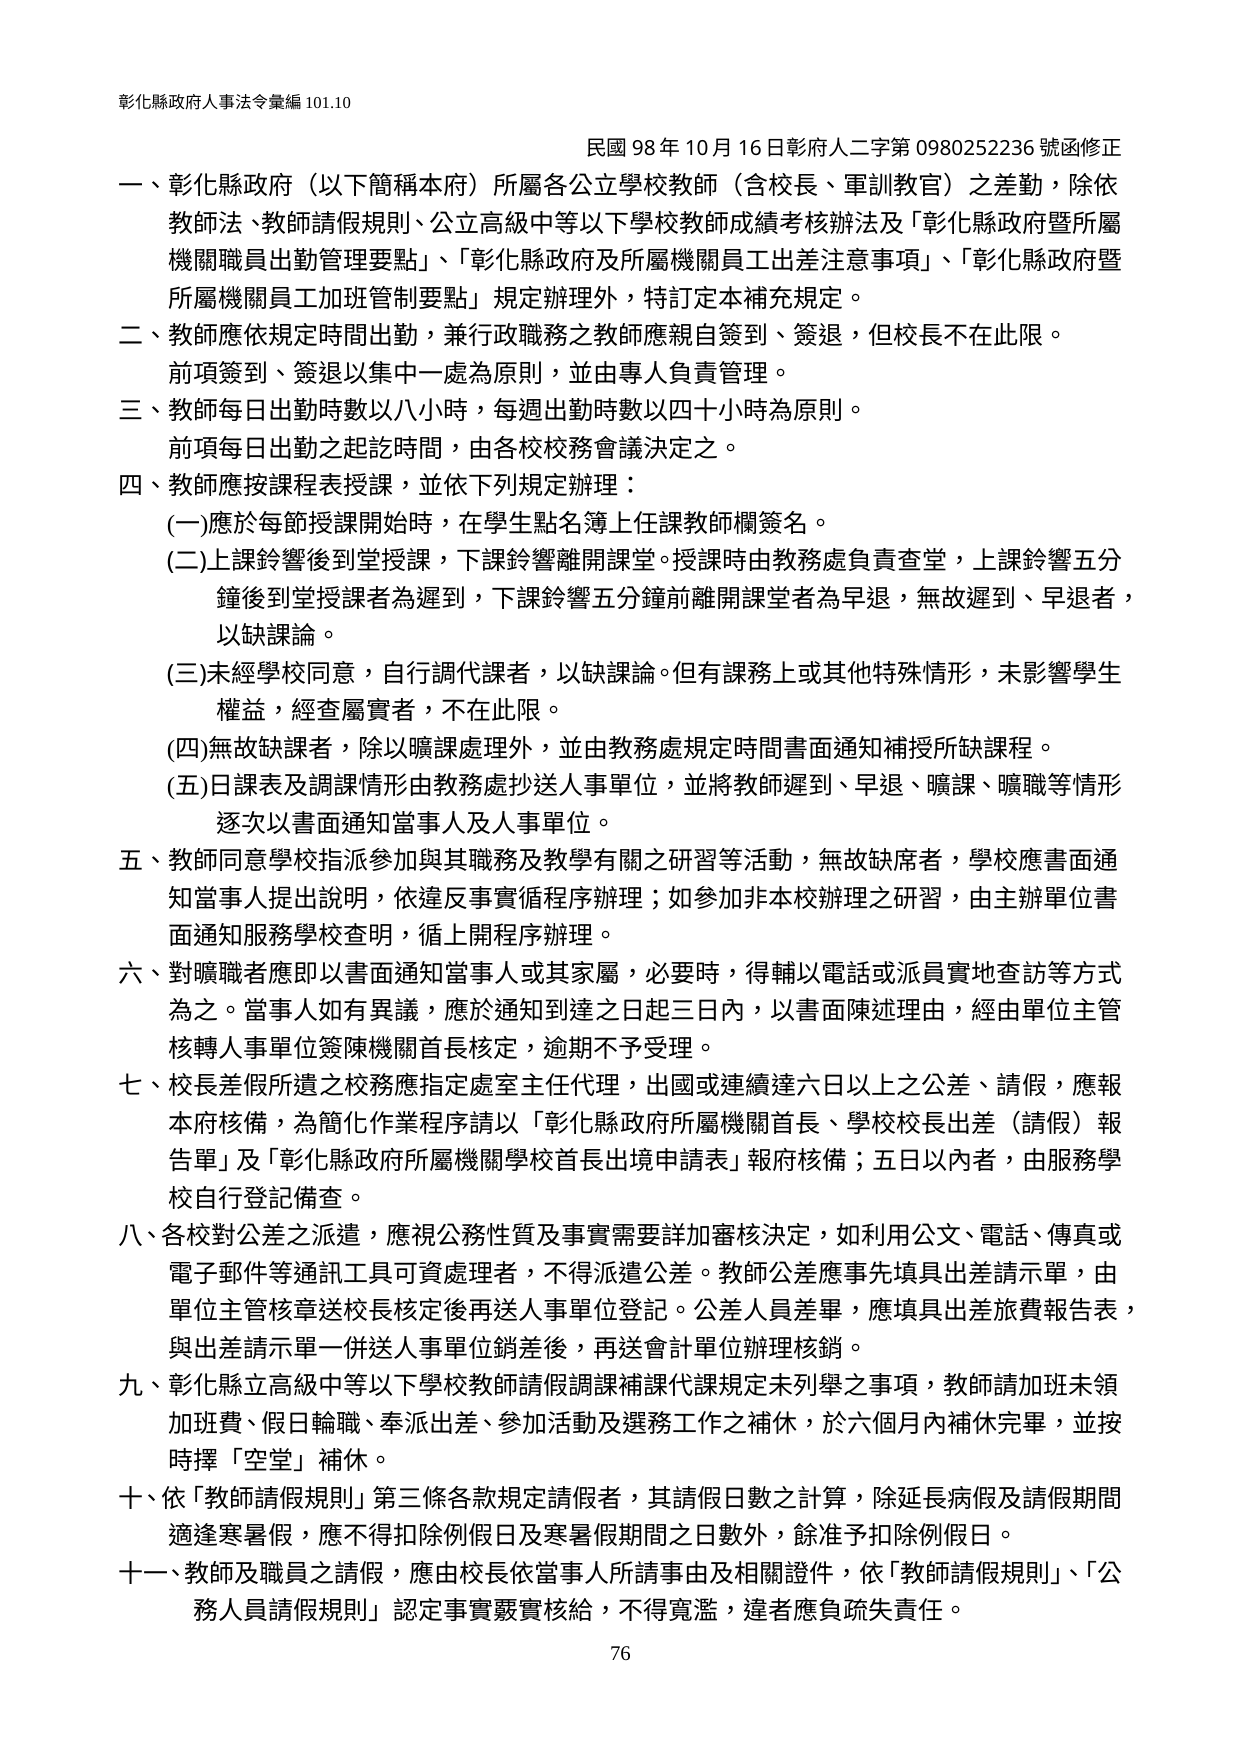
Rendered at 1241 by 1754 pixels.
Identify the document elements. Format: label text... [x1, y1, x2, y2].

text 前項簽到、簽退以集中一處為原則，並由專人負責管理。 [168, 352, 1122, 390]
text 五、教師同意學校指派參加與其職務及教學有關之研習等活動，無故缺席者，學校應書面通知當事人提出說明，依違反事實循程序辦理；如參加非本校辦理之研習，由主辦單位書面通知服務學校查明，循上開程序辦理。 [118, 840, 1122, 952]
text 八、各校對公差之派遣，應視公務性質及事實需要詳加審核決定，如利用公文、電話、傳真或電子郵件等通訊工具可資處理者，不得派遣公差。教師公差應事先填具出差請示單，由單位主管核章送校長核定後再送人事單位登記。公差人員差畢，應填具出差旅費報告表，與出差請示單一併送人事單位銷差後，再送會計單位辦理核銷。 [118, 1215, 1122, 1365]
text (一)應於每節授課開始時，在學生點名簿上任課教師欄簽名。 [167, 502, 1122, 540]
text (五)日課表及調課情形由教務處抄送人事單位，並將教師遲到、早退、曠課、曠職等情形逐次以書面通知當事人及人事單位。 [167, 765, 1122, 840]
text 前項每日出勤之起訖時間，由各校校務會議決定之。 [168, 427, 1122, 465]
text (四)無故缺課者，除以曠課處理外，並由教務處規定時間書面通知補授所缺課程。 [167, 727, 1122, 765]
text (三)未經學校同意，自行調代課者，以缺課論。但有課務上或其他特殊情形，未影響學生權益，經查屬實者，不在此限。 [167, 652, 1122, 727]
text 十一、教師及職員之請假，應由校長依當事人所請事由及相關證件，依「教師請假規則」、「公務人員請假規則」認定事實覈實核給，不得寬濫，違者應負疏失責任。 [118, 1552, 1122, 1627]
text 二、教師應依規定時間出勤，兼行政職務之教師應親自簽到、簽退，但校長不在此限。 [118, 315, 1122, 352]
text 一、彰化縣政府（以下簡稱本府）所屬各公立學校教師（含校長、軍訓教官）之差勤，除依教師法、教師請假規則、公立高級中等以下學校教師成績考核辦法及「彰化縣政府暨所屬機關職員出勤管理要點」、「彰化縣政府及所屬機關員工出差注意事項」、「彰化縣政府暨所屬機關員工加班管制要點」規定辦理外，特訂定本補充規定。 [118, 165, 1122, 315]
text 九、彰化縣立高級中等以下學校教師請假調課補課代課規定未列舉之事項，教師請加班未領加班費、假日輪職、奉派出差、參加活動及選務工作之補休，於六個月內補休完畢，並按時擇「空堂」補休。 [118, 1365, 1122, 1477]
text (二)上課鈴響後到堂授課，下課鈴響離開課堂。授課時由教務處負責查堂，上課鈴響五分鐘後到堂授課者為遲到，下課鈴響五分鐘前離開課堂者為早退，無故遲到、早退者，以缺課論。 [167, 540, 1122, 652]
text 六、對曠職者應即以書面通知當事人或其家屬，必要時，得輔以電話或派員實地查訪等方式為之。當事人如有異議，應於通知到達之日起三日內，以書面陳述理由，經由單位主管核轉人事單位簽陳機關首長核定，逾期不予受理。 [118, 952, 1122, 1065]
text 民國98年10月16日彰府人二字第0980252236號函修正 [118, 127, 1122, 165]
text 三、教師每日出勤時數以八小時，每週出勤時數以四十小時為原則。 [118, 390, 1122, 427]
text 四、教師應按課程表授課，並依下列規定辦理： [118, 465, 1122, 502]
text 七、校長差假所遺之校務應指定處室主任代理，出國或連續達六日以上之公差、請假，應報本府核備，為簡化作業程序請以「彰化縣政府所屬機關首長、學校校長出差（請假）報告單」及「彰化縣政府所屬機關學校首長出境申請表」報府核備；五日以內者，由服務學校自行登記備查。 [118, 1065, 1122, 1215]
text 十、依「教師請假規則」第三條各款規定請假者，其請假日數之計算，除延長病假及請假期間適逢寒暑假，應不得扣除例假日及寒暑假期間之日數外，餘准予扣除例假日。 [118, 1477, 1122, 1552]
